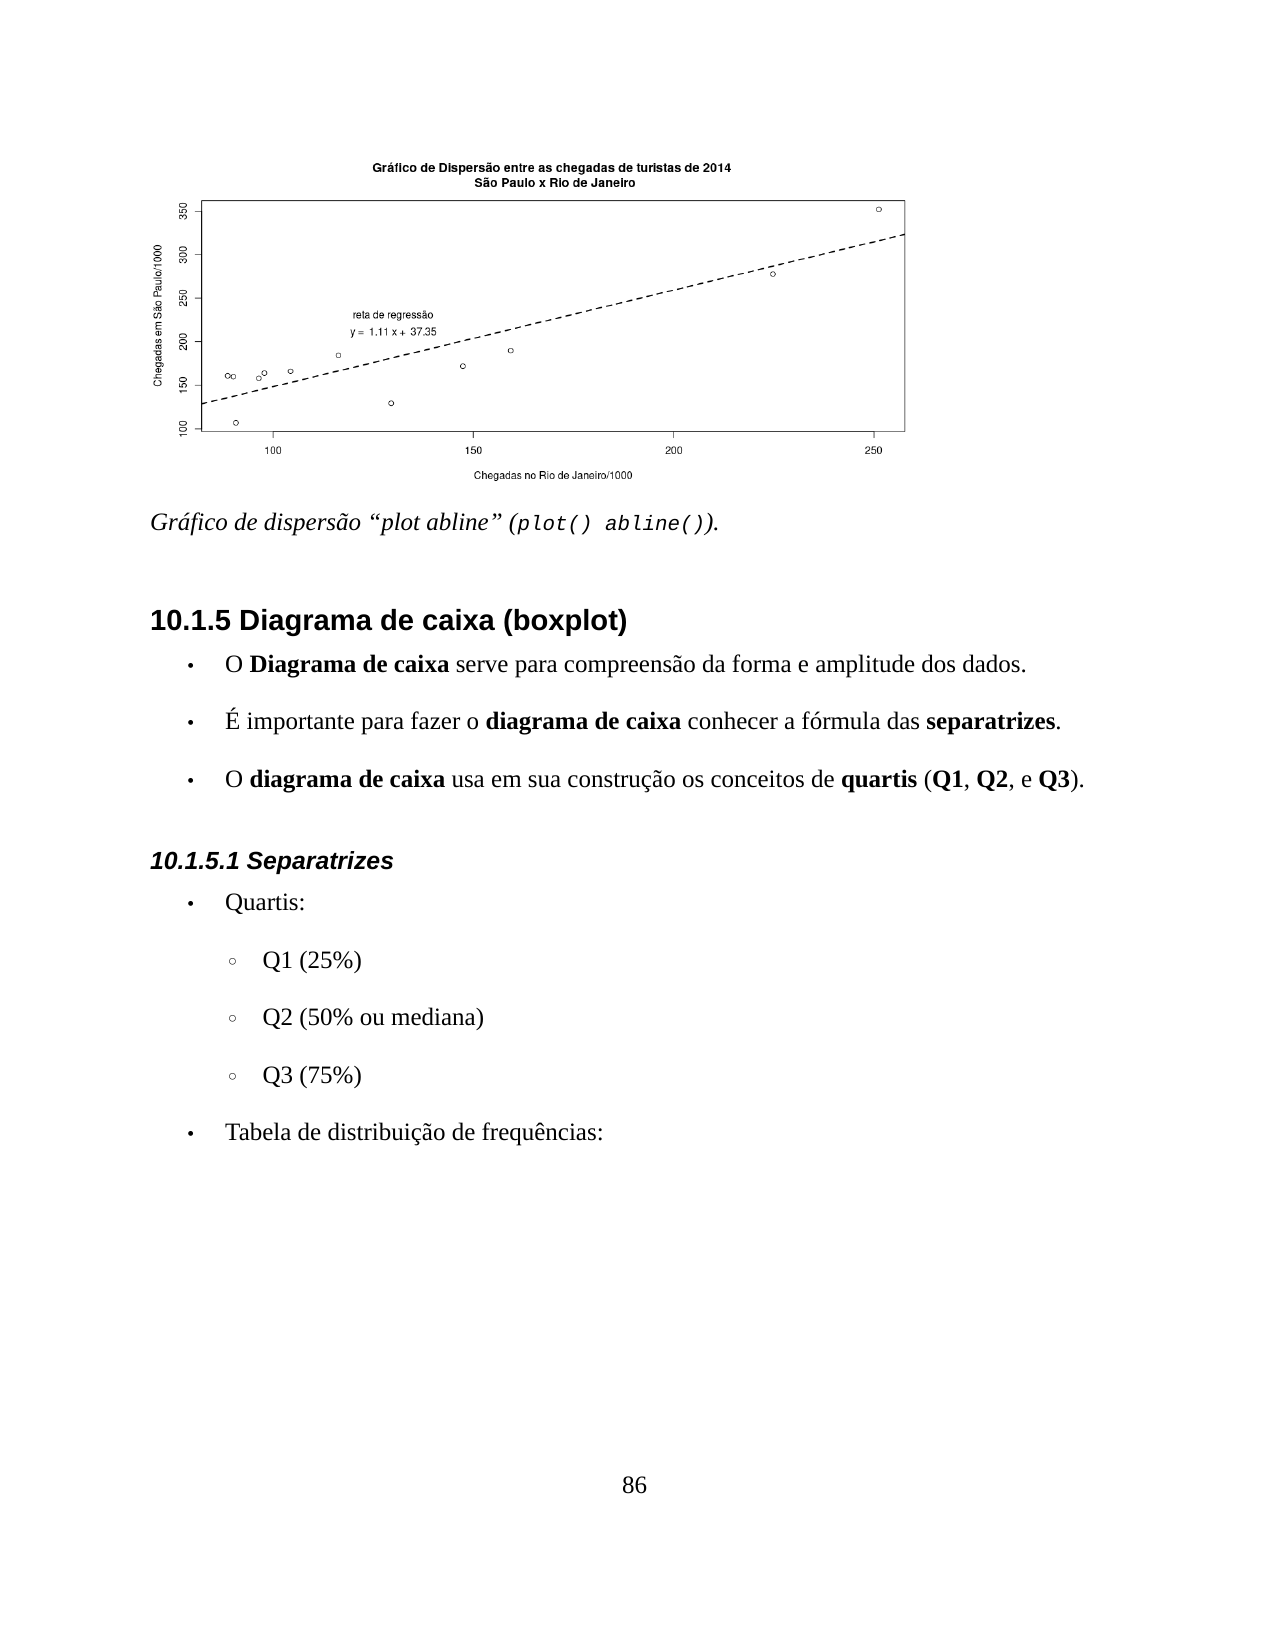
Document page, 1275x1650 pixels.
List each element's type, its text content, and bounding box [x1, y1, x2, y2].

list Tabela de distribuição de frequências: [187, 1117, 1125, 1175]
list Q3 (75%) [225, 1060, 1125, 1117]
text Gráfico de dispersão “plot abline” (plot() abline()). [150, 507, 1125, 537]
list Quartis: [187, 887, 1125, 945]
subtitle 10.1.5.1 Separatrizes [150, 846, 1125, 875]
subtitle 10.1.5 Diagrama de caixa (boxplot) [150, 603, 1125, 636]
list O Diagrama de caixa serve para compreensão da forma e amplitude dos dados. [187, 649, 1125, 706]
list O diagrama de caixa usa em sua construção os conceitos de quartis (Q1, Q2, e Q3). [187, 764, 1125, 821]
list Q1 (25%) [225, 945, 1125, 1002]
list Q2 (50% ou mediana) [225, 1002, 1125, 1060]
list É importante para fazer o diagrama de caixa conhecer a fórmula das separatrizes. [187, 706, 1125, 764]
picture [150, 150, 930, 495]
